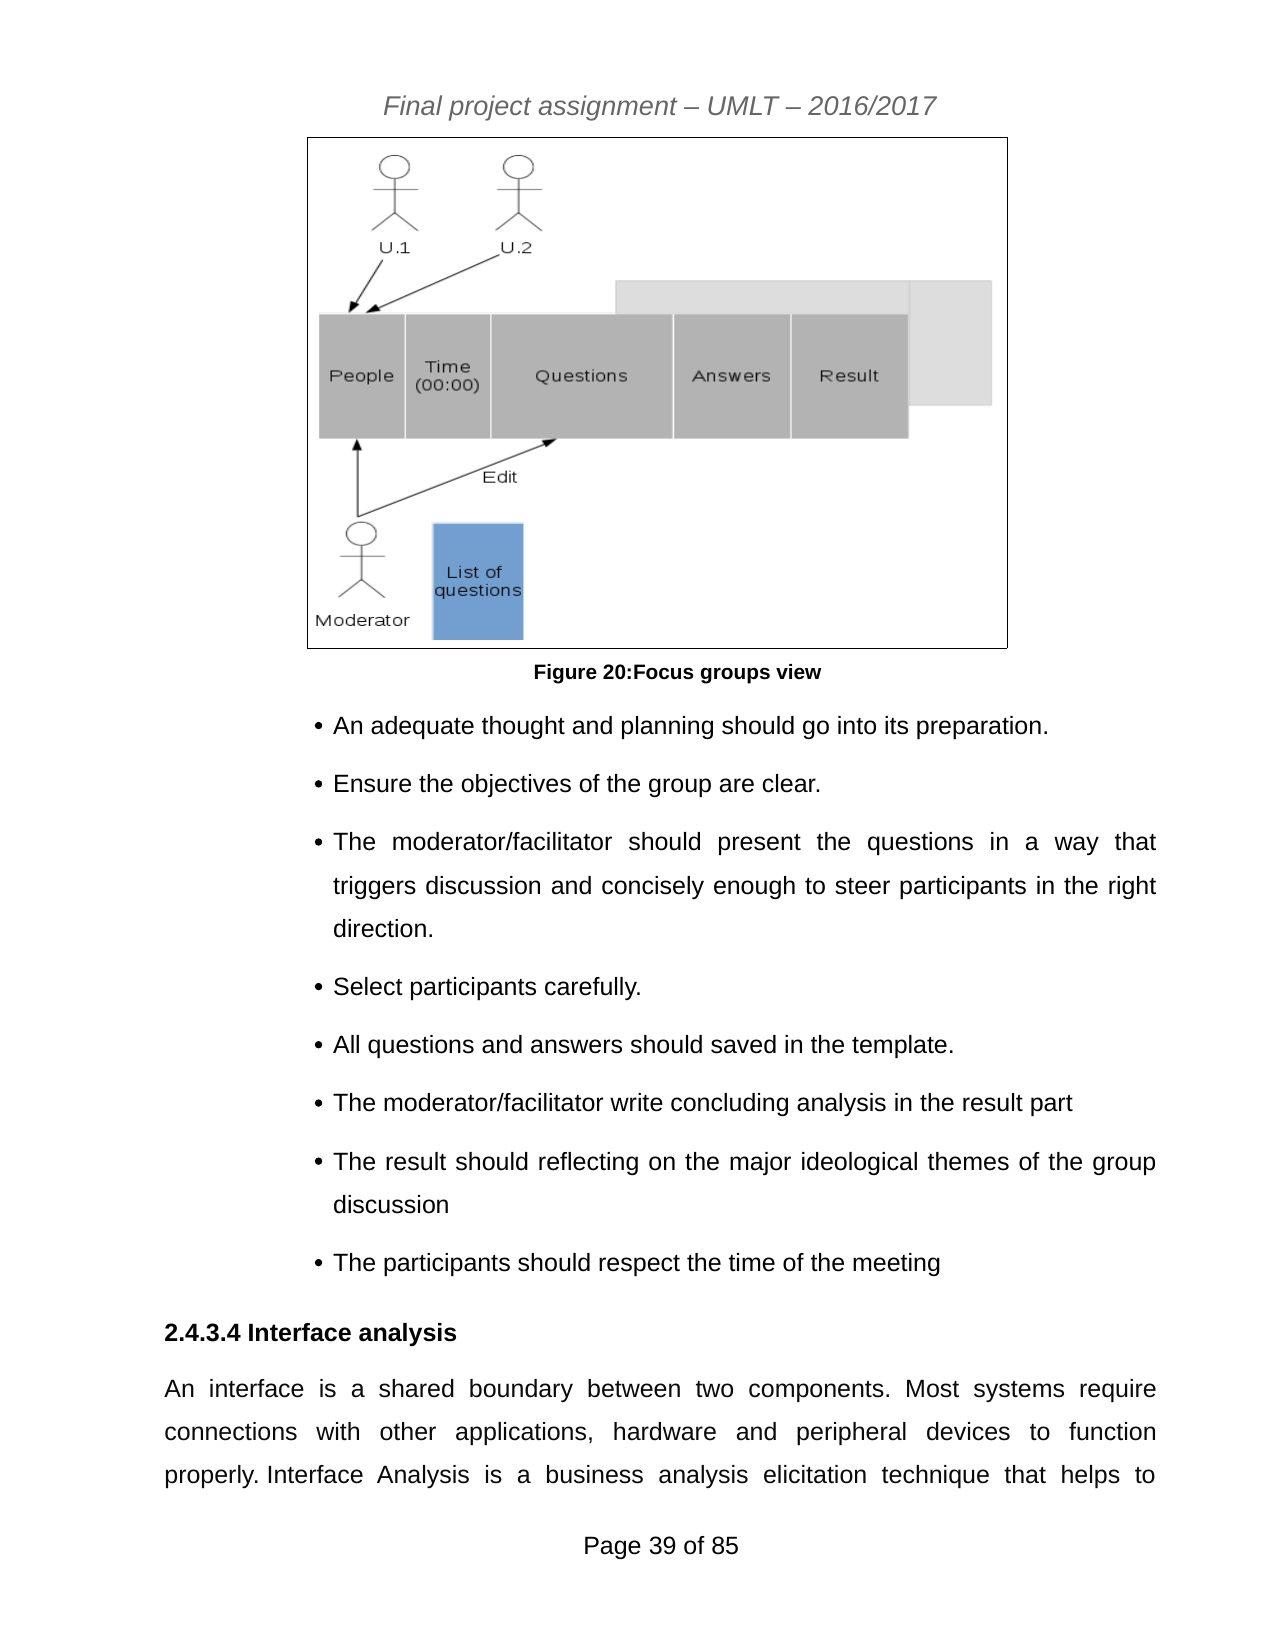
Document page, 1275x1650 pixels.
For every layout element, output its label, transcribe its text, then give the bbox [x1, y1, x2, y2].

list The participants should respect the time of the meeting [314, 1248, 1158, 1277]
text [308, 138, 1007, 648]
list An interface is a shared boundary between two components. Most systems require connections with other applications, hardware and peripheral devices to function properly. Interface Analysis is a business analysis elicitation technique that helps to [164, 1374, 1158, 1489]
text Figure 20:Focus groups view [164, 645, 1158, 684]
list The result should reflecting on the major ideological themes of the group discussion [314, 1147, 1158, 1218]
list All questions and answers should saved in the template. [314, 1030, 1158, 1059]
list The moderator/facilitator should present the questions in a way that triggers discussion and concisely enough to steer participants in the right direction. [314, 827, 1158, 942]
subtitle 2.4.3.4 Interface analysis [164, 1318, 1158, 1347]
list The moderator/facilitator write concluding analysis in the result part [314, 1088, 1158, 1117]
list Ensure the objectives of the group are clear. [314, 769, 1158, 798]
picture [309, 140, 1004, 645]
list An adequate thought and planning should go into its preparation. [314, 711, 1158, 740]
list Select participants carefully. [314, 972, 1158, 1001]
